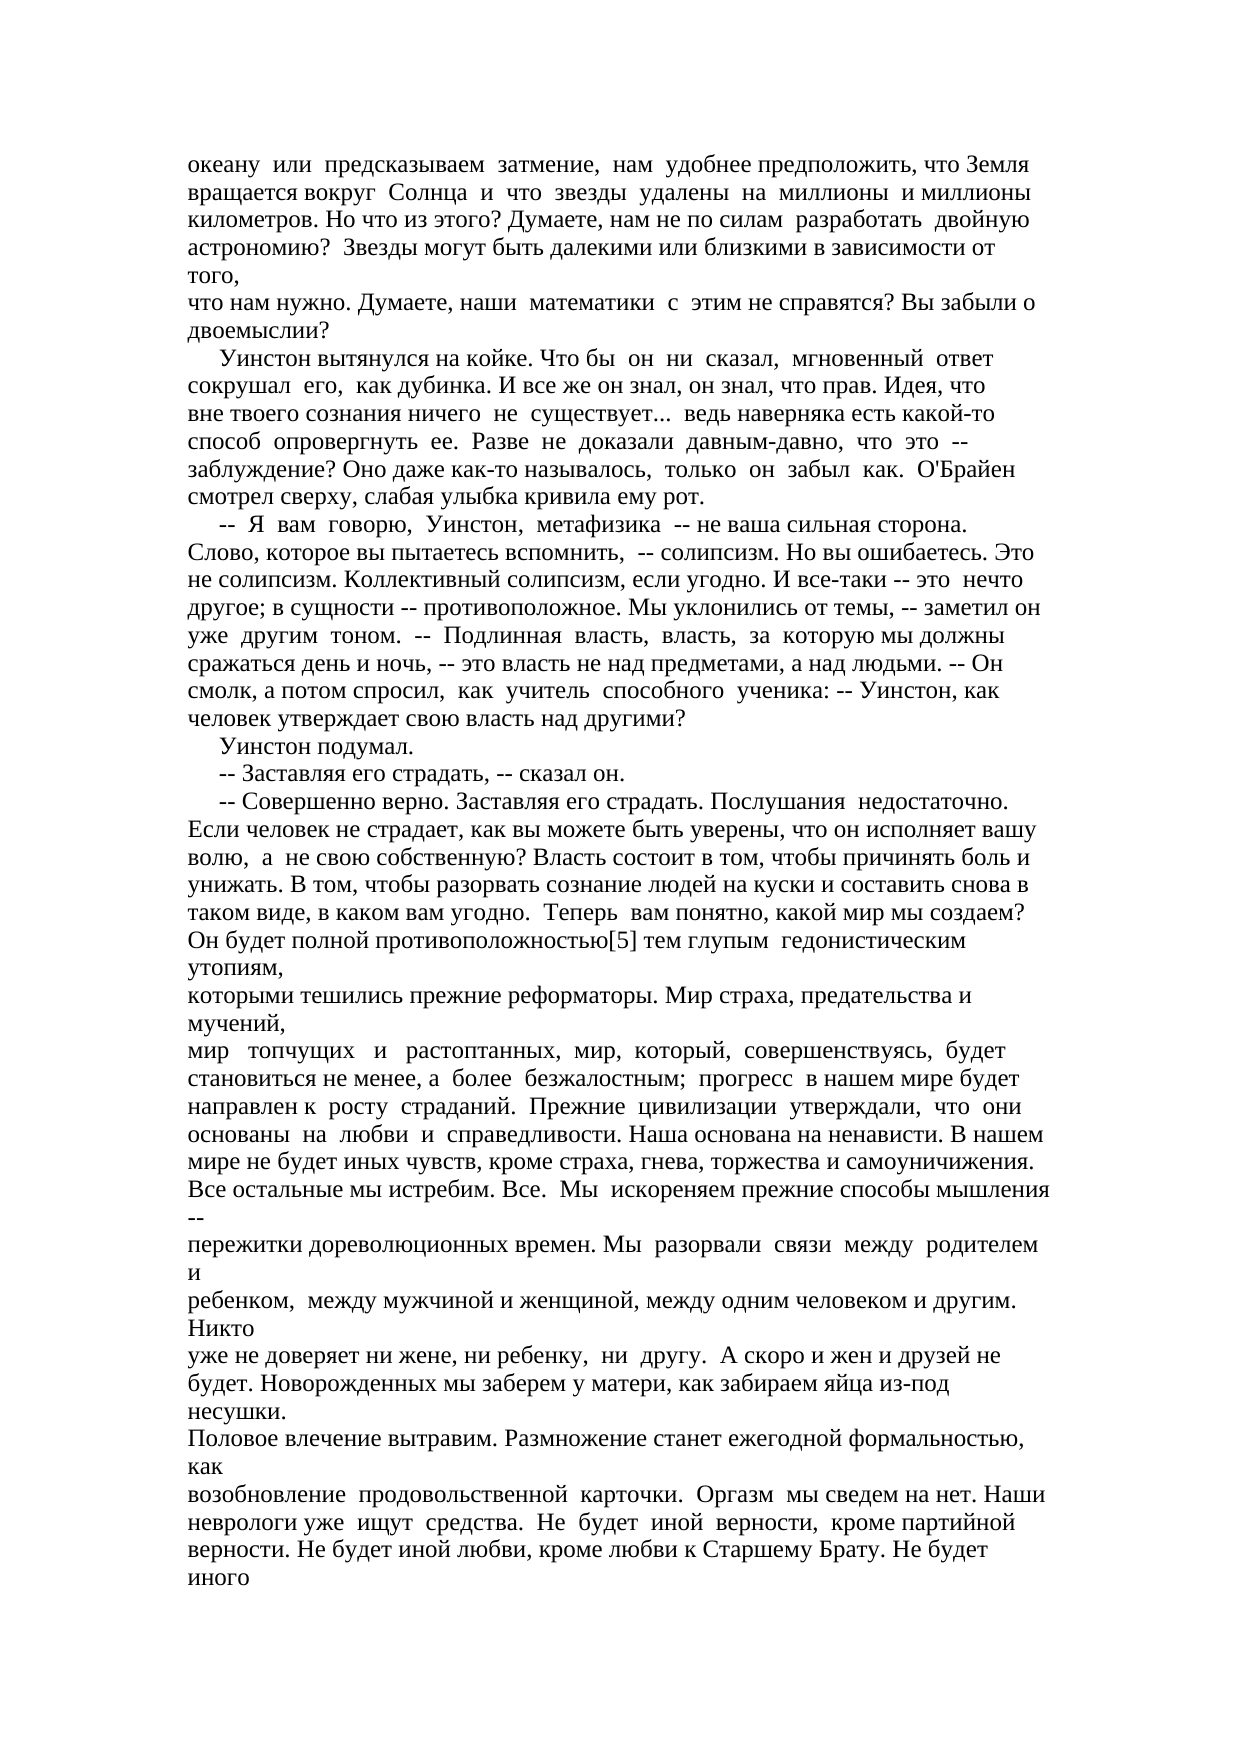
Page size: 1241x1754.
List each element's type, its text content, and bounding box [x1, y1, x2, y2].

text смотрел сверху, слабая улыбка кривила ему рот. [187, 482, 1053, 510]
text другое; в сущности -- противоположное. Мы уклонились от темы, -- заметил он [187, 593, 1053, 621]
text Половое влечение вытравим. Размножение станет ежегодной формальностью, как [187, 1424, 1053, 1480]
text вращается вокруг Солнца и что звезды удалены на миллионы и миллионы [187, 178, 1053, 205]
text основаны на любви и справедливости. Наша основана на ненависти. В нашем [187, 1120, 1053, 1147]
text Слово, которое вы пытаетесь вспомнить, -- солипсизм. Но вы ошибаетесь. Это [187, 538, 1053, 566]
text Если человек не страдает, как вы можете быть уверены, что он исполняет вашу [187, 815, 1053, 843]
text смолк, а потом спросил, как учитель способного ученика: -- Уинстон, как [187, 676, 1053, 704]
text двоемыслии? [187, 316, 1053, 344]
text -- Совершенно верно. Заставляя его страдать. Послушания недостаточно. [187, 787, 1053, 815]
text океану или предсказываем затмение, нам удобнее предположить, что Земля [187, 150, 1053, 178]
text что нам нужно. Думаете, наши математики с этим не справятся? Вы забыли о [187, 288, 1053, 316]
text способ опровергнуть ее. Разве не доказали давным-давно, что это -- [187, 427, 1053, 455]
text километров. Но что из этого? Думаете, нам не по силам разработать двойную [187, 205, 1053, 233]
text -- Я вам говорю, Уинстон, метафизика -- не ваша сильная сторона. [187, 510, 1053, 538]
text мир топчущих и растоптанных, мир, который, совершенствуясь, будет [187, 1037, 1053, 1064]
text будет. Новорожденных мы заберем у матери, как забираем яйца из-под несушки. [187, 1369, 1053, 1424]
text уже не доверяет ни жене, ни ребенку, ни другу. А скоро и жен и друзей не [187, 1341, 1053, 1369]
text Уинстон подумал. [187, 732, 1053, 759]
text -- Заставляя его страдать, -- сказал он. [187, 759, 1053, 787]
text Все остальные мы истребим. Все. Мы искореняем прежние способы мышления -- [187, 1175, 1053, 1231]
text астрономию? Звезды могут быть далекими или близкими в зависимости от того, [187, 233, 1053, 288]
text вне твоего сознания ничего не существует... ведь наверняка есть какой-то [187, 399, 1053, 427]
text верности. Не будет иной любви, кроме любви к Старшему Брату. Не будет иного [187, 1535, 1053, 1591]
text пережитки дореволюционных времен. Мы разорвали связи между родителем и [187, 1231, 1053, 1286]
text которыми тешились прежние реформаторы. Мир страха, предательства и мучений, [187, 981, 1053, 1037]
text возобновление продовольственной карточки. Оргазм мы сведем на нет. Наши [187, 1480, 1053, 1508]
text становиться не менее, а более безжалостным; прогресс в нашем мире будет [187, 1064, 1053, 1092]
text сражаться день и ночь, -- это власть не над предметами, а над людьми. -- Он [187, 649, 1053, 676]
text неврологи уже ищут средства. Не будет иной верности, кроме партийной [187, 1508, 1053, 1535]
text Уинстон вытянулся на койке. Что бы он ни сказал, мгновенный ответ [187, 344, 1053, 372]
text уже другим тоном. -- Подлинная власть, власть, за которую мы должны [187, 621, 1053, 649]
text мире не будет иных чувств, кроме страха, гнева, торжества и самоуничижения. [187, 1147, 1053, 1175]
text таком виде, в каком вам угодно. Теперь вам понятно, какой мир мы создаем? [187, 898, 1053, 926]
text ребенком, между мужчиной и женщиной, между одним человеком и другим. Никто [187, 1286, 1053, 1341]
text не солипсизм. Коллективный солипсизм, если угодно. И все-таки -- это нечто [187, 566, 1053, 593]
text направлен к росту страданий. Прежние цивилизации утверждали, что они [187, 1092, 1053, 1120]
text Он будет полной противоположностью[5] тем глупым гедонистическим утопиям, [187, 926, 1053, 981]
text сокрушал его, как дубинка. И все же он знал, он знал, что прав. Идея, что [187, 372, 1053, 399]
text человек утверждает свою власть над другими? [187, 704, 1053, 732]
text унижать. В том, чтобы разорвать сознание людей на куски и составить снова в [187, 870, 1053, 898]
text волю, а не свою собственную? Власть состоит в том, чтобы причинять боль и [187, 843, 1053, 870]
text заблуждение? Оно даже как-то называлось, только он забыл как. О'Брайен [187, 455, 1053, 482]
